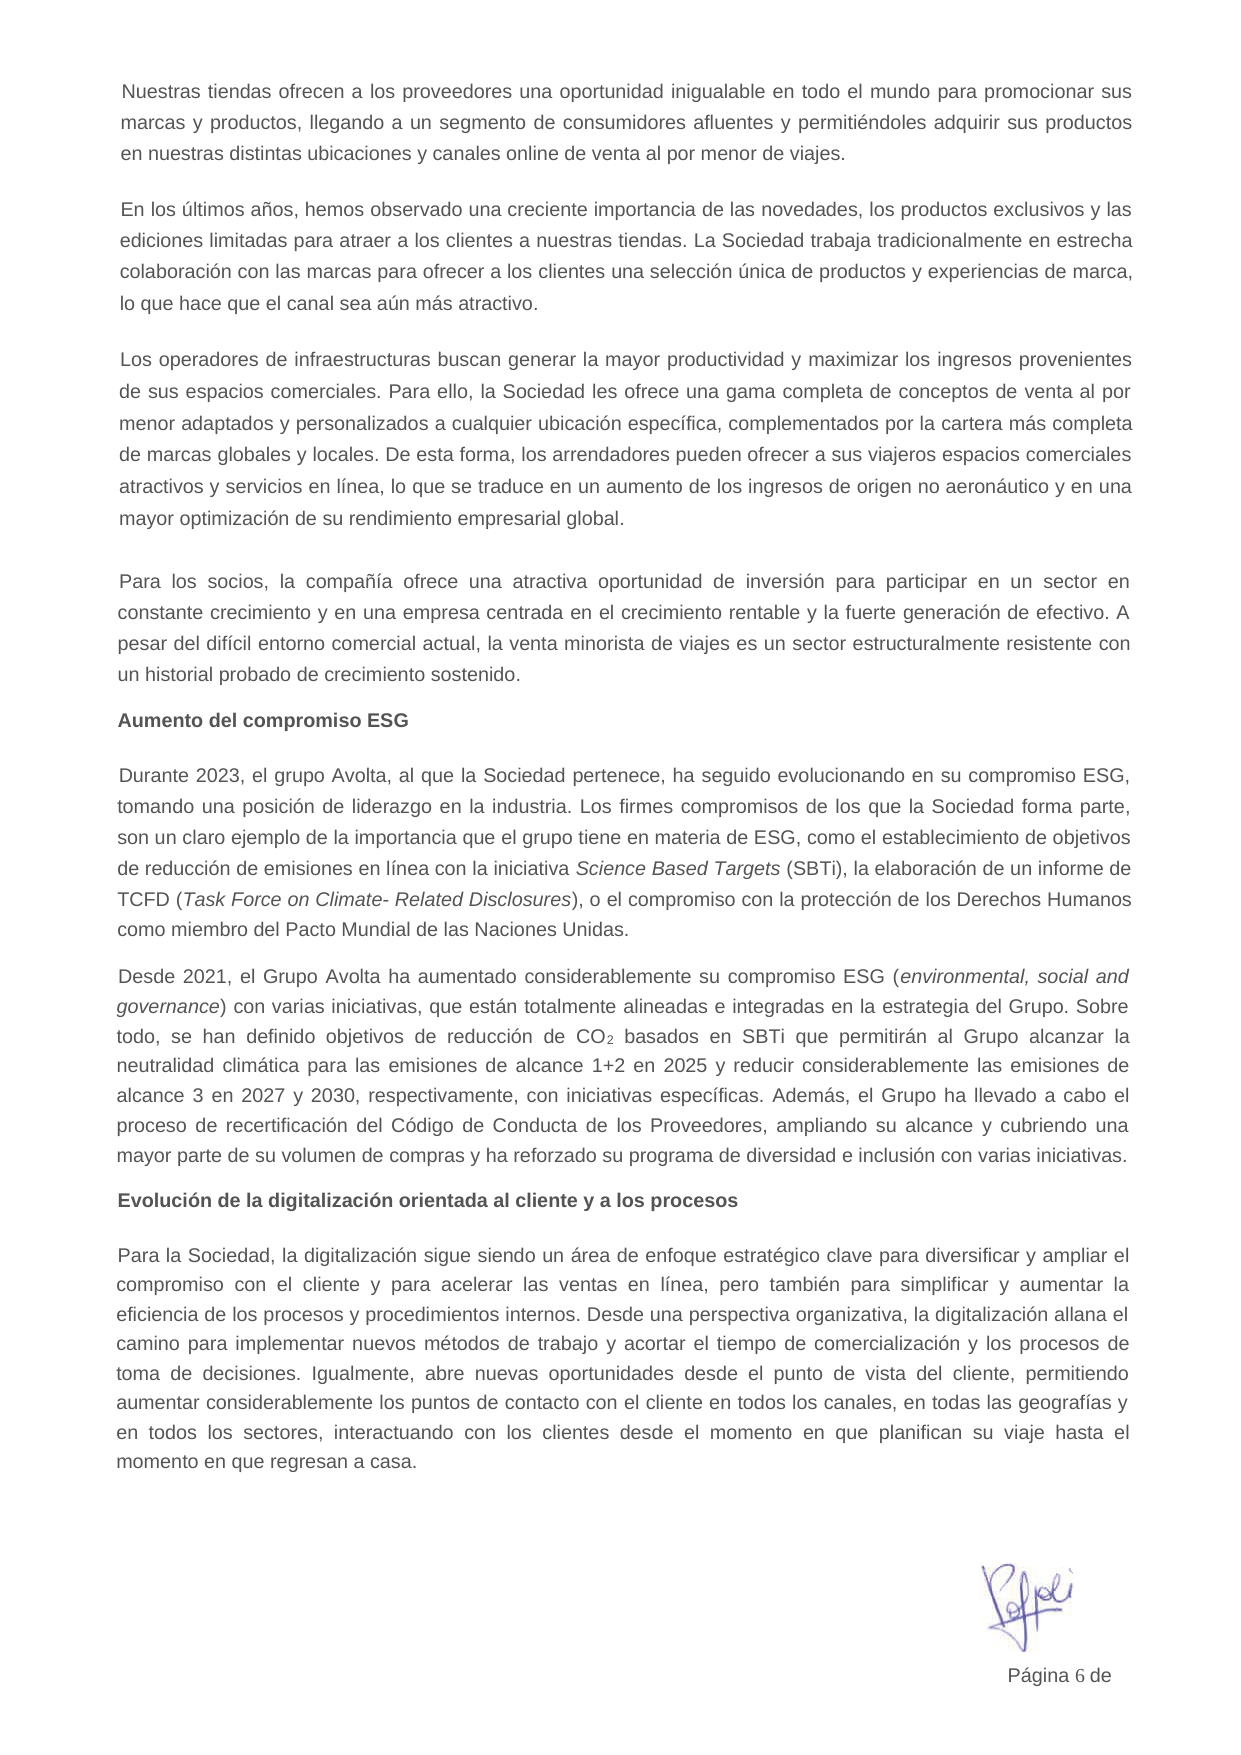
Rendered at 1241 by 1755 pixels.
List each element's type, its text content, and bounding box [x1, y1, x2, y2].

subtitle Nuestras tiendas ofrecen a los proveedores una oportunidad inigualable en todo el mundo para promocionar sus marcas y productos, llegando a un segmento de consumidores afluentes y permitiéndoles adquirir sus productos en nuestras distintas ubicaciones y canales online de venta al por menor de viajes. [120, 80, 1134, 164]
subtitle Evolución de la digitalización orientada al cliente y a los procesos [117, 1189, 1145, 1212]
subtitle Para la Sociedad, la digitalización sigue siendo un área de enfoque estratégico clave para diversificar y ampliar el compromiso con el cliente y para acelerar las ventas en línea, pero también para simplificar y aumentar la eficiencia de los procesos y procedimientos internos. Desde una perspectiva organizativa, la digitalización allana el camino para implementar nuevos métodos de trabajo y acortar el tiempo de comercialización y los procesos de toma de decisiones. Igualmente, abre nuevas oportunidades desde el punto de vista del cliente, permitiendo aumentar considerablemente los puntos de contacto con el cliente en todos los canales, en todas las geografías y en todos los sectores, interactuando con los clientes desde el momento en que planifican su viaje hasta el momento en que regresan a casa. [116, 1244, 1131, 1473]
subtitle En los últimos años, hemos observado una creciente importancia de las novedades, los productos exclusivos y las ediciones limitadas para atraer a los clientes a nuestras tiendas. La Sociedad trabaja tradicionalmente en estrecha colaboración con las marcas para ofrecer a los clientes una selección única de productos y experiencias de marca, lo que hace que el canal sea aún más atractivo. [119, 198, 1134, 314]
subtitle Desde 2021, el Grupo Avolta ha aumentado considerablemente su compromiso ESG (environmental, social and governance) con varias iniciativas, que están totalmente alineadas e integradas en la estrategia del Grupo. Sobre todo, se han definido objetivos de reducción de CO2 basados en SBTi que permitirán al Grupo alcanzar la neutralidad climática para las emisiones de alcance 1+2 en 2025 y reducir considerablemente las emisiones de alcance 3 en 2027 y 2030, respectivamente, con iniciativas específicas. Además, el Grupo ha llevado a cabo el proceso de recertificación del Código de Conducta de los Proveedores, ampliando su alcance y cubriendo una mayor parte de su volumen de compras y ha reforzado su programa de diversidad e inclusión con varias iniciativas. [116, 965, 1131, 1167]
subtitle Para los socios, la compañía ofrece una atractiva oportunidad de inversión para participar en un sector en constante crecimiento y en una empresa centrada en el crecimiento rentable y la fuerte generación de efectivo. A pesar del difícil entorno comercial actual, la venta minorista de viajes es un sector estructuralmente resistente con un historial probado de crecimiento sostenido. [117, 570, 1132, 686]
subtitle Durante 2023, el grupo Avolta, al que la Sociedad pertenece, ha seguido evolucionando en su compromiso ESG, tomando una posición de liderazgo en la industria. Los firmes compromisos de los que la Sociedad forma parte, son un claro ejemplo de la importancia que el grupo tiene en materia de ESG, como el establecimiento de objetivos de reducción de emisiones en línea con la iniciativa Science Based Targets (SBTi), la elaboración de un informe de TCFD (Task Force on Climate- Related Disclosures), o el compromiso con la protección de los Derechos Humanos como miembro del Pacto Mundial de las Naciones Unidas. [117, 764, 1132, 941]
subtitle Aumento del compromiso ESG [117, 709, 1145, 732]
subtitle Los operadores de infraestructuras buscan generar la mayor productividad y maximizar los ingresos provenientes de sus espacios comerciales. Para ello, la Sociedad les ofrece una gama completa de conceptos de venta al por menor adaptados y personalizados a cualquier ubicación específica, complementados por la cartera más completa de marcas globales y locales. De esta forma, los arrendadores pueden ofrecer a sus viajeros espacios comerciales atractivos y servicios en línea, lo que se traduce en un aumento de los ingresos de origen no aeronáutico y en una mayor optimización de su rendimiento empresarial global. [119, 348, 1134, 529]
